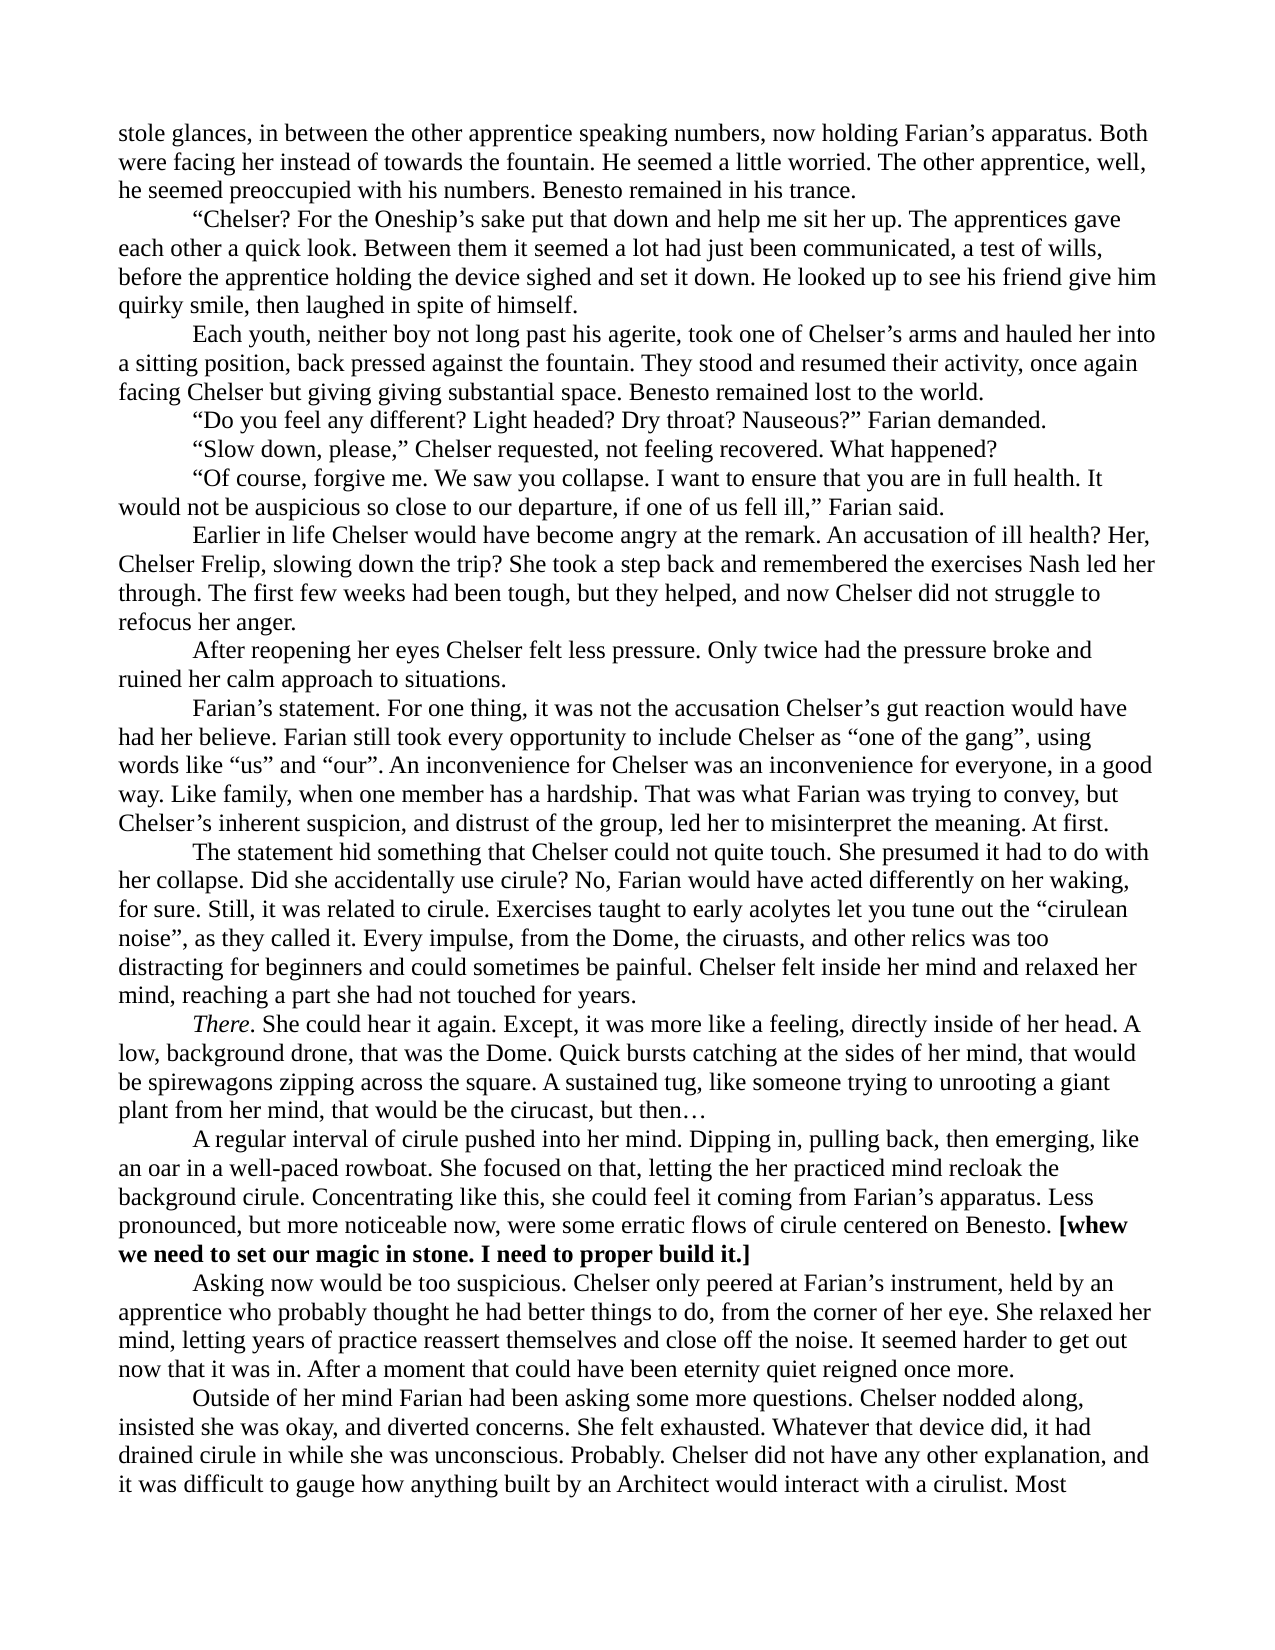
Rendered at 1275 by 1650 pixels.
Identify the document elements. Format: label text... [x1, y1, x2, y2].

text After reopening her eyes Chelser felt less pressure. Only twice had the pressure broke and ruined her calm approach to situations. [118, 636, 1157, 693]
text The statement hid something that Chelser could not quite touch. She presumed it had to do with her collapse. Did she accidentally use cirule? No, Farian would have acted differently on her waking, for sure. Still, it was related to cirule. Exercises taught to early acolytes let you tune out the “cirulean noise”, as they called it. Every impulse, from the Dome, the ciruasts, and other relics was too distracting for beginners and could sometimes be painful. Chelser felt inside her mind and relaxed her mind, reaching a part she had not touched for years. [118, 837, 1157, 1009]
text A regular interval of cirule pushed into her mind. Dipping in, pulling back, then emerging, like an oar in a well-paced rowboat. She focused on that, letting the her practiced mind recloak the background cirule. Concentrating like this, she could feel it coming from Farian’s apparatus. Less pronounced, but more noticeable now, were some erratic flows of cirule centered on Benesto. [whew we need to set our magic in stone. I need to proper build it.] [118, 1124, 1157, 1268]
text There. She could hear it again. Except, it was more like a feeling, directly inside of her head. A low, background drone, that was the Dome. Quick bursts catching at the sides of her mind, that would be spirewagons zipping across the square. A sustained tug, like someone trying to unrooting a giant plant from her mind, that would be the cirucast, but then… [118, 1009, 1157, 1124]
text Earlier in life Chelser would have become angry at the remark. An accusation of ill health? Her, Chelser Frelip, slowing down the trip? She took a step back and remembered the exercises Nash led her through. The first few weeks had been tough, but they helped, and now Chelser did not struggle to refocus her anger. [118, 521, 1157, 636]
text Asking now would be too suspicious. Chelser only peered at Farian’s instrument, held by an apprentice who probably thought he had better things to do, from the corner of her eye. She relaxed her mind, letting years of practice reassert themselves and close off the noise. It seemed harder to get out now that it was in. After a moment that could have been eternity quiet reigned once more. [118, 1268, 1157, 1383]
text Each youth, neither boy not long past his agerite, took one of Chelser’s arms and hauled her into a sitting position, back pressed against the fountain. They stood and resumed their activity, once again facing Chelser but giving giving substantial space. Benesto remained lost to the world. [118, 319, 1157, 406]
text “Do you feel any different? Light headed? Dry throat? Nauseous?” Farian demanded. [118, 406, 1157, 434]
text stole glances, in between the other apprentice speaking numbers, now holding Farian’s apparatus. Both were facing her instead of towards the fountain. He seemed a little worried. The other apprentice, well, he seemed preoccupied with his numbers. Benesto remained in his trance. [118, 118, 1157, 204]
text “Chelser? For the Oneship’s sake put that down and help me sit her up. The apprentices gave each other a quick look. Between them it seemed a lot had just been communicated, a test of wills, before the apprentice holding the device sighed and set it down. He looked up to see his friend give him quirky smile, then laughed in spite of himself. [118, 204, 1157, 319]
text “Of course, forgive me. We saw you collapse. I want to ensure that you are in full health. It would not be auspicious so close to our departure, if one of us fell ill,” Farian said. [118, 463, 1157, 521]
text Farian’s statement. For one thing, it was not the accusation Chelser’s gut reaction would have had her believe. Farian still took every opportunity to include Chelser as “one of the gang”, using words like “us” and “our”. An inconvenience for Chelser was an inconvenience for everyone, in a good way. Like family, when one member has a hardship. That was what Farian was trying to convey, but Chelser’s inherent suspicion, and distrust of the group, led her to misinterpret the meaning. At first. [118, 693, 1157, 837]
text “Slow down, please,” Chelser requested, not feeling recovered. What happened? [118, 434, 1157, 463]
text Outside of her mind Farian had been asking some more questions. Chelser nodded along, insisted she was okay, and diverted concerns. She felt exhausted. Whatever that device did, it had drained cirule in while she was unconscious. Probably. Chelser did not have any other explanation, and it was difficult to gauge how anything built by an Architect would interact with a cirulist. Most [118, 1383, 1157, 1498]
